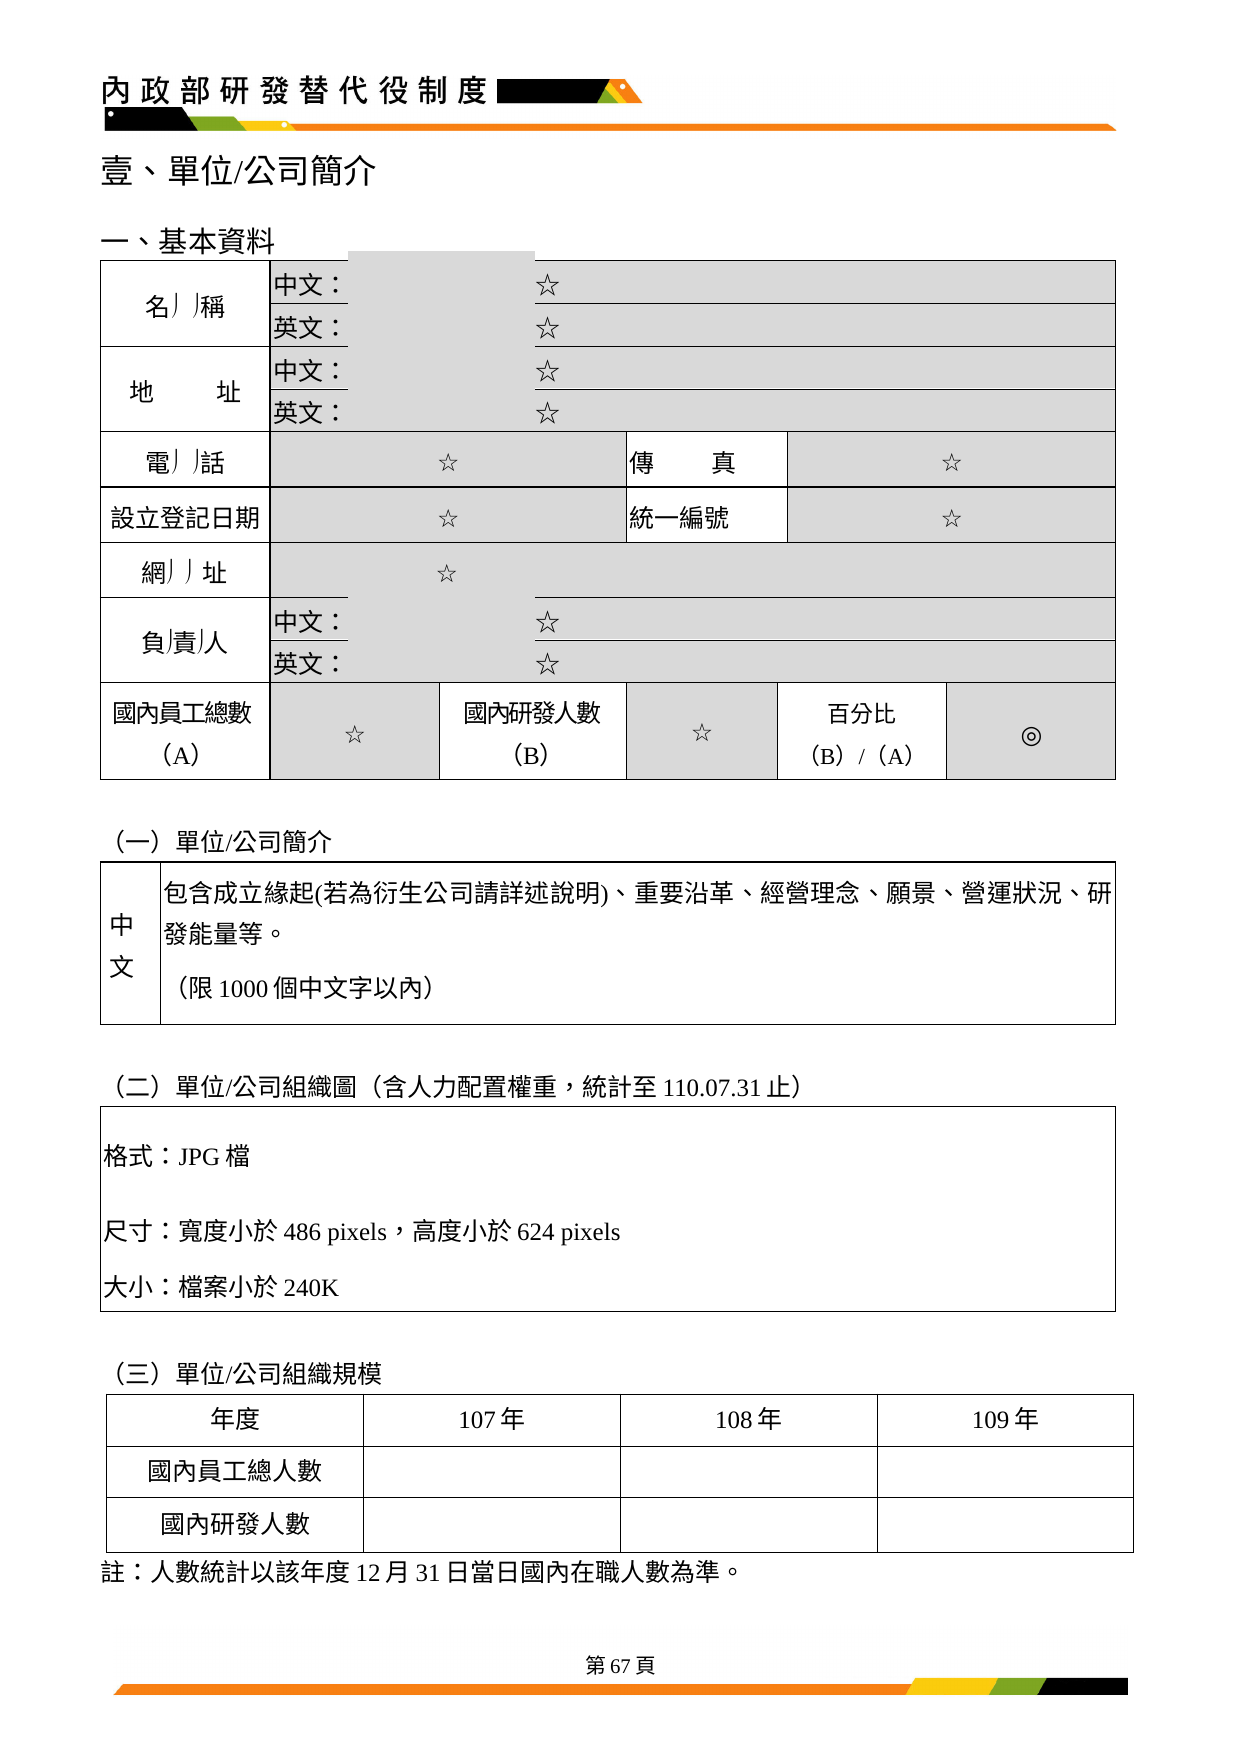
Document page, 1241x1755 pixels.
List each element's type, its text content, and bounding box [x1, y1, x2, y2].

table_cell ☆ [788, 488, 1115, 542]
table_cell ☆ [271, 683, 439, 779]
table_cell [364, 1447, 620, 1497]
text 一、基本資料 [100, 198, 1140, 260]
table_cell ☆ [271, 488, 626, 542]
table_cell 英文： ☆ [271, 390, 1115, 431]
table_cell 中文： ☆ [271, 347, 1115, 388]
text （三）單位/公司組織規模 [100, 1331, 1140, 1393]
text （一）單位/公司簡介 [100, 799, 1140, 861]
table_cell 國內研發人數（B） [440, 683, 626, 779]
table_cell 地 址 [101, 347, 269, 431]
table_cell 百分比（B）/（A） [778, 683, 946, 779]
table_header 中文 [101, 863, 160, 1024]
table_header 名 稱 [101, 261, 269, 346]
table_cell 英文： ☆ [271, 641, 1115, 682]
table_cell ☆ [627, 683, 777, 779]
table_cell 統一編號 [627, 488, 787, 542]
table_header 格式：JPG檔 尺寸：寬度小於486 pixels，高度小於624 pixels 大小：檔案小於240K [101, 1107, 1115, 1311]
table_cell ◎ [947, 683, 1115, 779]
table_cell ☆ [788, 432, 1115, 486]
table_cell [621, 1498, 877, 1552]
table_cell 英文： ☆ [271, 304, 1115, 346]
table_header 109年 [878, 1395, 1133, 1446]
table_cell [621, 1447, 877, 1497]
table_cell 設立登記日期 [101, 488, 269, 542]
table_header 107年 [364, 1395, 620, 1446]
table_cell 中文： ☆ [271, 598, 1115, 639]
table_cell 網  址 [101, 543, 269, 597]
table_cell ☆ [271, 432, 626, 486]
table_cell 國內員工總數（A） [101, 683, 269, 779]
table_header 年度 [107, 1395, 363, 1446]
table_cell 國內研發人數 [107, 1498, 363, 1552]
table_cell 負責人 [101, 598, 269, 682]
table_cell 電 話 [101, 432, 269, 486]
table_header 包含成立緣起(若為衍生公司請詳述說明)、重要沿革、經營理念、願景、營運狀況、研發能量等。 （限1000個中文字以內） [161, 863, 1115, 1024]
text 壹、單位/公司簡介 [100, 150, 1140, 192]
table_cell [878, 1498, 1133, 1552]
text （二）單位/公司組織圖（含人力配置權重，統計至110.07.31止） [100, 1043, 1140, 1106]
table_header 108年 [621, 1395, 877, 1446]
table_cell [364, 1498, 620, 1552]
text 註：人數統計以該年度12月31日當日國內在職人數為準。 [100, 1553, 1140, 1589]
table_cell [878, 1447, 1133, 1497]
table_cell 國內員工總人數 [107, 1447, 363, 1497]
table_cell ☆ [271, 543, 1115, 597]
table_cell 傳 真 [627, 432, 787, 486]
table_header 中文： ☆ [271, 261, 1115, 303]
